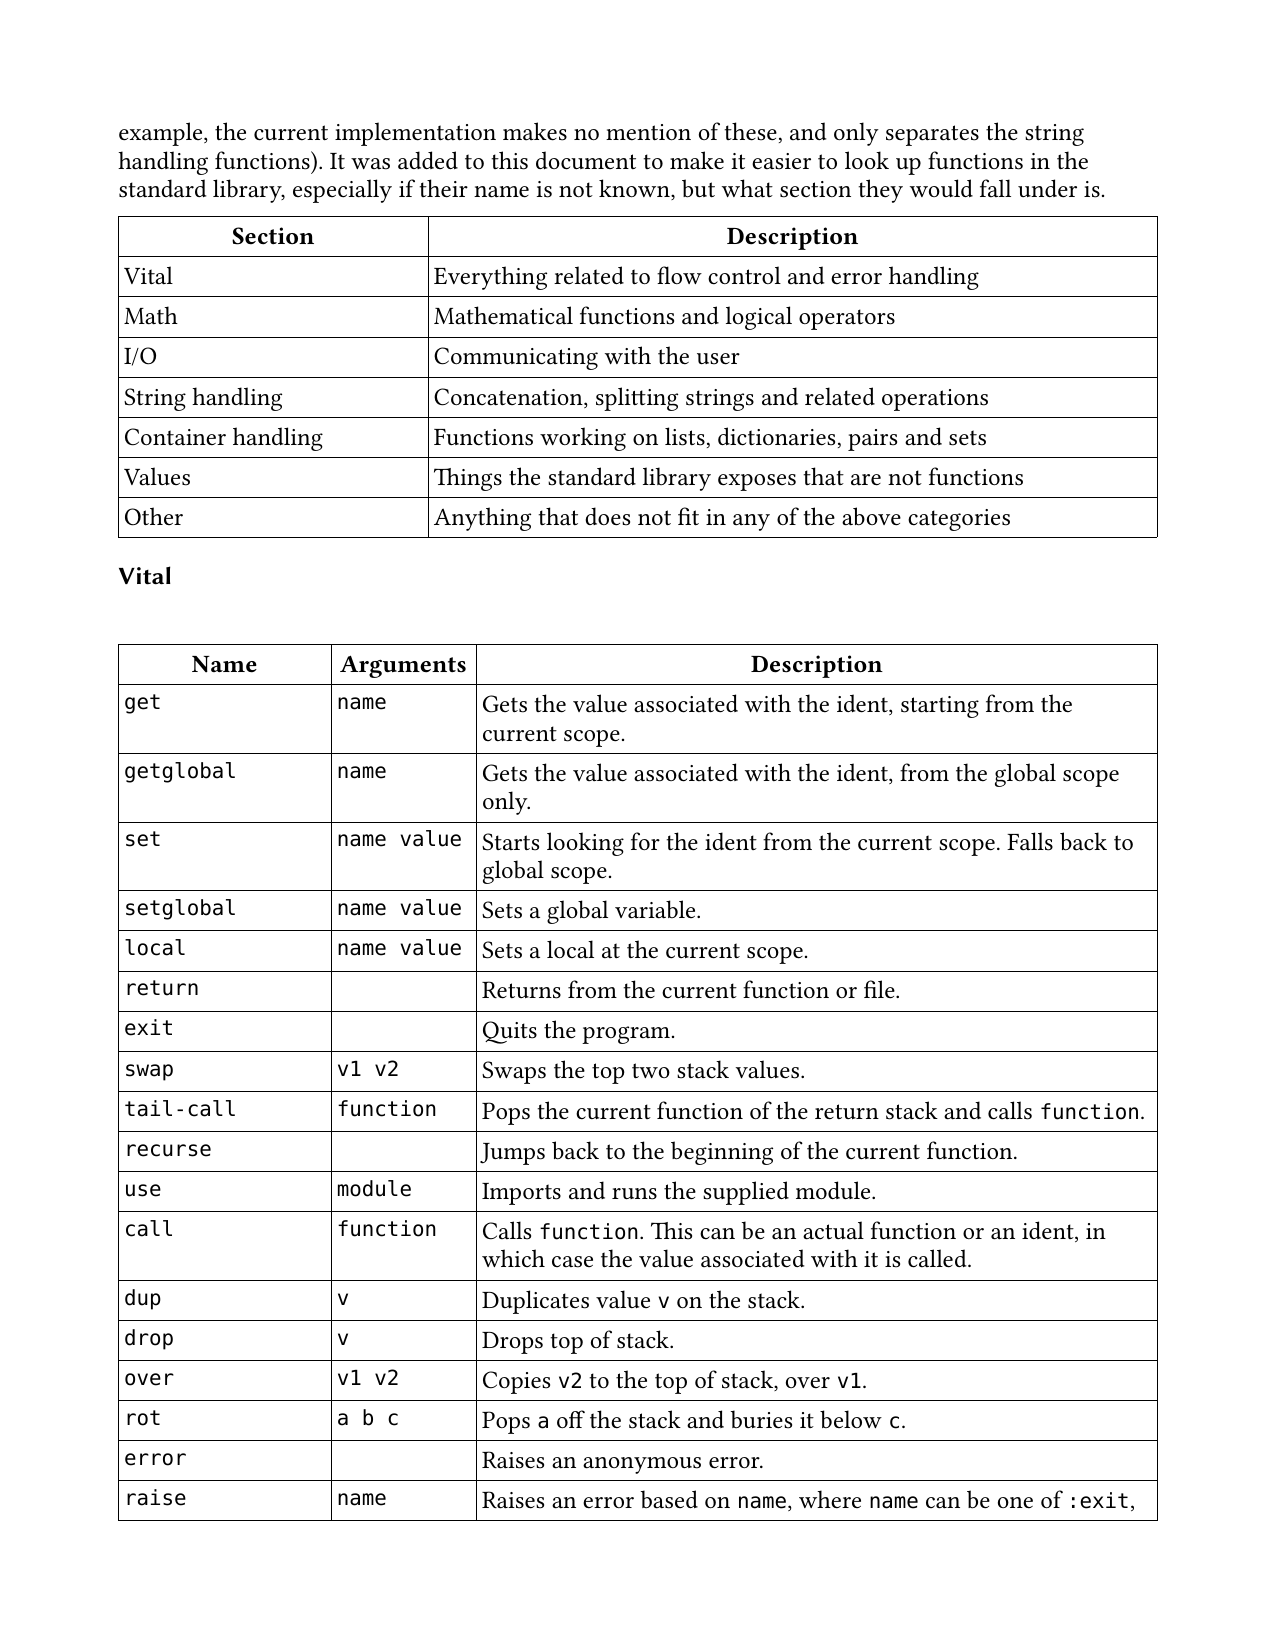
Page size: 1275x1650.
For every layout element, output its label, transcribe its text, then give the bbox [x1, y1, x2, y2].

table_cell tail-call [119, 1092, 331, 1131]
table_header Description [429, 217, 1157, 256]
table_cell over [119, 1361, 331, 1400]
table_cell getglobal [119, 754, 331, 822]
table_cell Starts looking for the ident from the current scope. Falls back to global scope. [477, 823, 1157, 890]
table_header Name [119, 645, 331, 684]
table_cell Concatenation, splitting strings and related operations [429, 378, 1157, 417]
table_cell return [119, 972, 331, 1011]
table_cell swap [119, 1052, 331, 1091]
table_cell name value [332, 891, 476, 930]
table_cell [332, 1012, 476, 1051]
table_cell [332, 1132, 476, 1171]
table_cell Sets a local at the current scope. [477, 931, 1157, 971]
table_cell Everything related to flow control and error handling [429, 257, 1157, 296]
table_cell Imports and runs the supplied module. [477, 1172, 1157, 1211]
table_cell exit [119, 1012, 331, 1051]
table_cell Swaps the top two stack values. [477, 1052, 1157, 1091]
table_cell Functions working on lists, dictionaries, pairs and sets [429, 418, 1157, 457]
table_cell Raises an error based on name, where name can be one of :exit, [477, 1481, 1157, 1520]
table_cell Things the standard library exposes that are not functions [429, 458, 1157, 497]
table_cell error [119, 1441, 331, 1480]
table_cell setglobal [119, 891, 331, 930]
table_cell Pops the current function of the return stack and calls function. [477, 1092, 1157, 1131]
table_cell get [119, 685, 331, 753]
text example, the current implementation makes no mention of these, and only separates the string handling functions). It was added to this document to make it easier to look up functions in the standard library, especially if their name is not known, but what section they would fall under is. [118, 118, 1157, 204]
table_cell function [332, 1212, 476, 1280]
table_cell Drops top of stack. [477, 1321, 1157, 1360]
table_cell Anything that does not fit in any of the above categories [429, 498, 1157, 537]
table_cell use [119, 1172, 331, 1211]
table_cell Communicating with the user [429, 338, 1157, 377]
table_cell String handling [119, 378, 428, 417]
table_cell Values [119, 458, 428, 497]
table_cell name [332, 754, 476, 822]
table_cell Sets a global variable. [477, 891, 1157, 930]
table_cell module [332, 1172, 476, 1211]
table_cell Returns from the current function or file. [477, 972, 1157, 1011]
table_cell Raises an anonymous error. [477, 1441, 1157, 1480]
table_cell drop [119, 1321, 331, 1360]
table_cell local [119, 931, 331, 971]
subtitle Vital [118, 562, 1157, 591]
table_cell name value [332, 823, 476, 890]
table_cell call [119, 1212, 331, 1280]
table_cell Math [119, 297, 428, 337]
table_cell [332, 1441, 476, 1480]
table_cell rot [119, 1401, 331, 1440]
table_cell v1 v2 [332, 1361, 476, 1400]
table_cell I/O [119, 338, 428, 377]
table_cell [332, 972, 476, 1011]
table_cell Duplicates value v on the stack. [477, 1281, 1157, 1320]
table_cell dup [119, 1281, 331, 1320]
table_cell raise [119, 1481, 331, 1520]
table_cell v1 v2 [332, 1052, 476, 1091]
table_header Section [119, 217, 428, 256]
table_cell Calls function. This can be an actual function or an ident, in which case the value associated with it is called. [477, 1212, 1157, 1280]
table_cell Vital [119, 257, 428, 296]
table_cell Jumps back to the beginning of the current function. [477, 1132, 1157, 1171]
table_cell Quits the program. [477, 1012, 1157, 1051]
table_cell function [332, 1092, 476, 1131]
table_cell Pops a off the stack and buries it below c. [477, 1401, 1157, 1440]
table_cell v [332, 1281, 476, 1320]
table_header Arguments [332, 645, 476, 684]
table_cell recurse [119, 1132, 331, 1171]
table_cell Gets the value associated with the ident, from the global scope only. [477, 754, 1157, 822]
table_cell Gets the value associated with the ident, starting from the current scope. [477, 685, 1157, 753]
table_cell Other [119, 498, 428, 537]
table_cell set [119, 823, 331, 890]
table_cell Mathematical functions and logical operators [429, 297, 1157, 337]
table_cell Copies v2 to the top of stack, over v1. [477, 1361, 1157, 1400]
table_cell name [332, 1481, 476, 1520]
table_cell a b c [332, 1401, 476, 1440]
table_cell Container handling [119, 418, 428, 457]
table_cell name [332, 685, 476, 753]
table_cell name value [332, 931, 476, 971]
table_header Description [477, 645, 1157, 684]
table_cell v [332, 1321, 476, 1360]
